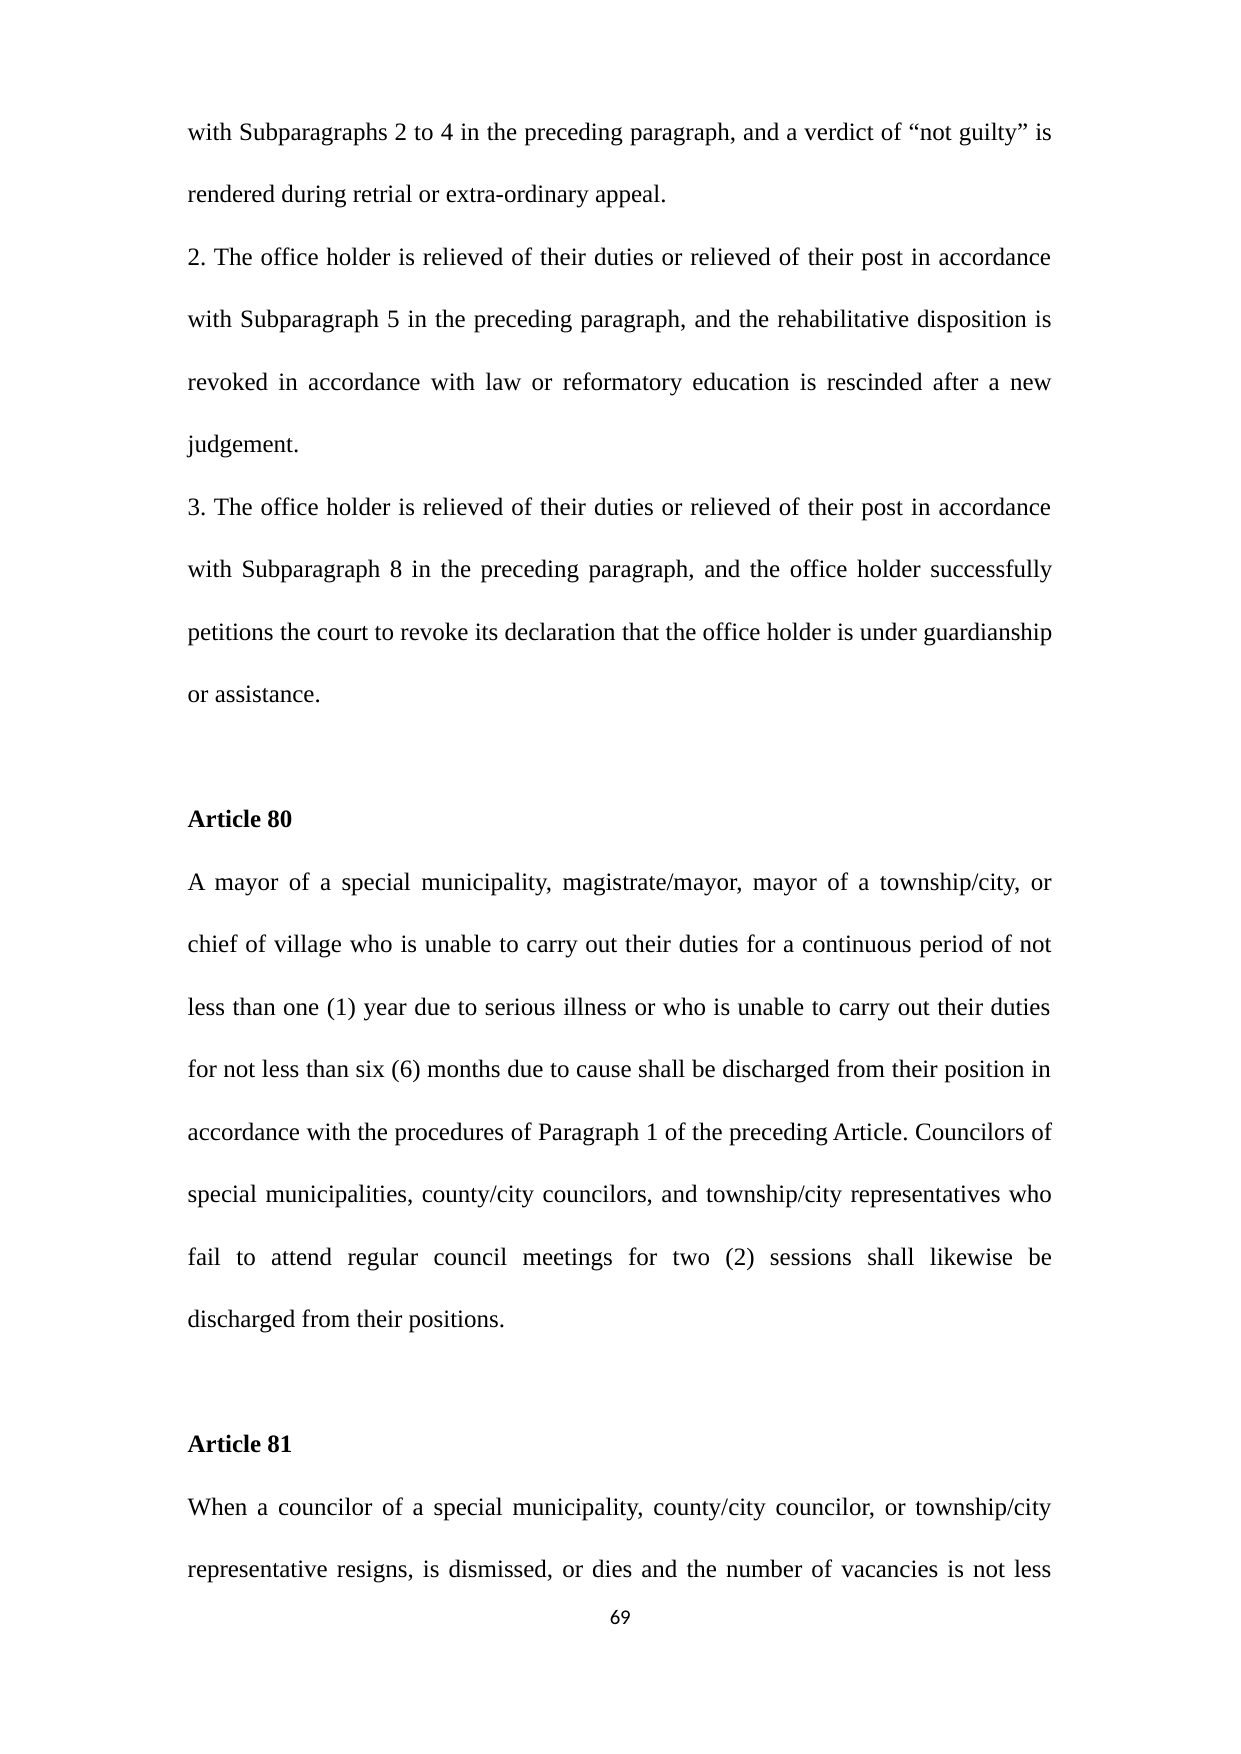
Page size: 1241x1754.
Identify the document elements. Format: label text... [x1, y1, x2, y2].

text 3. The office holder is relieved of their duties or relieved of their post in accordance with Subparagraph 8 in the preceding paragraph, and the office holder successfully petitions the court to revoke its declaration that the office holder is under guardianship or assistance. [187, 464, 1053, 714]
text A mayor of a special municipality, magistrate/mayor, mayor of a township/city, or chief of village who is unable to carry out their duties for a continuous period of not less than one (1) year due to serious illness or who is unable to carry out their duties for not less than six (6) months due to cause shall be discharged from their position in accordance with the procedures of Paragraph 1 of the preceding Article. Councilors of special municipalities, county/city councilors, and township/city representatives who fail to attend regular council meetings for two (2) sessions shall likewise be discharged from their positions. [187, 839, 1053, 1339]
text Article 80 [187, 777, 1053, 839]
text When a councilor of a special municipality, county/city councilor, or township/city representative resigns, is dismissed, or dies and the number of vacancies is not less [187, 1464, 1053, 1589]
text with Subparagraphs 2 to 4 in the preceding paragraph, and a verdict of “not guilty” is rendered during retrial or extra-ordinary appeal. [187, 89, 1053, 214]
text Article 81 [187, 1402, 1053, 1464]
text 2. The office holder is relieved of their duties or relieved of their post in accordance with Subparagraph 5 in the preceding paragraph, and the rehabilitative disposition is revoked in accordance with law or reformatory education is rescinded after a new judgement. [187, 214, 1053, 464]
